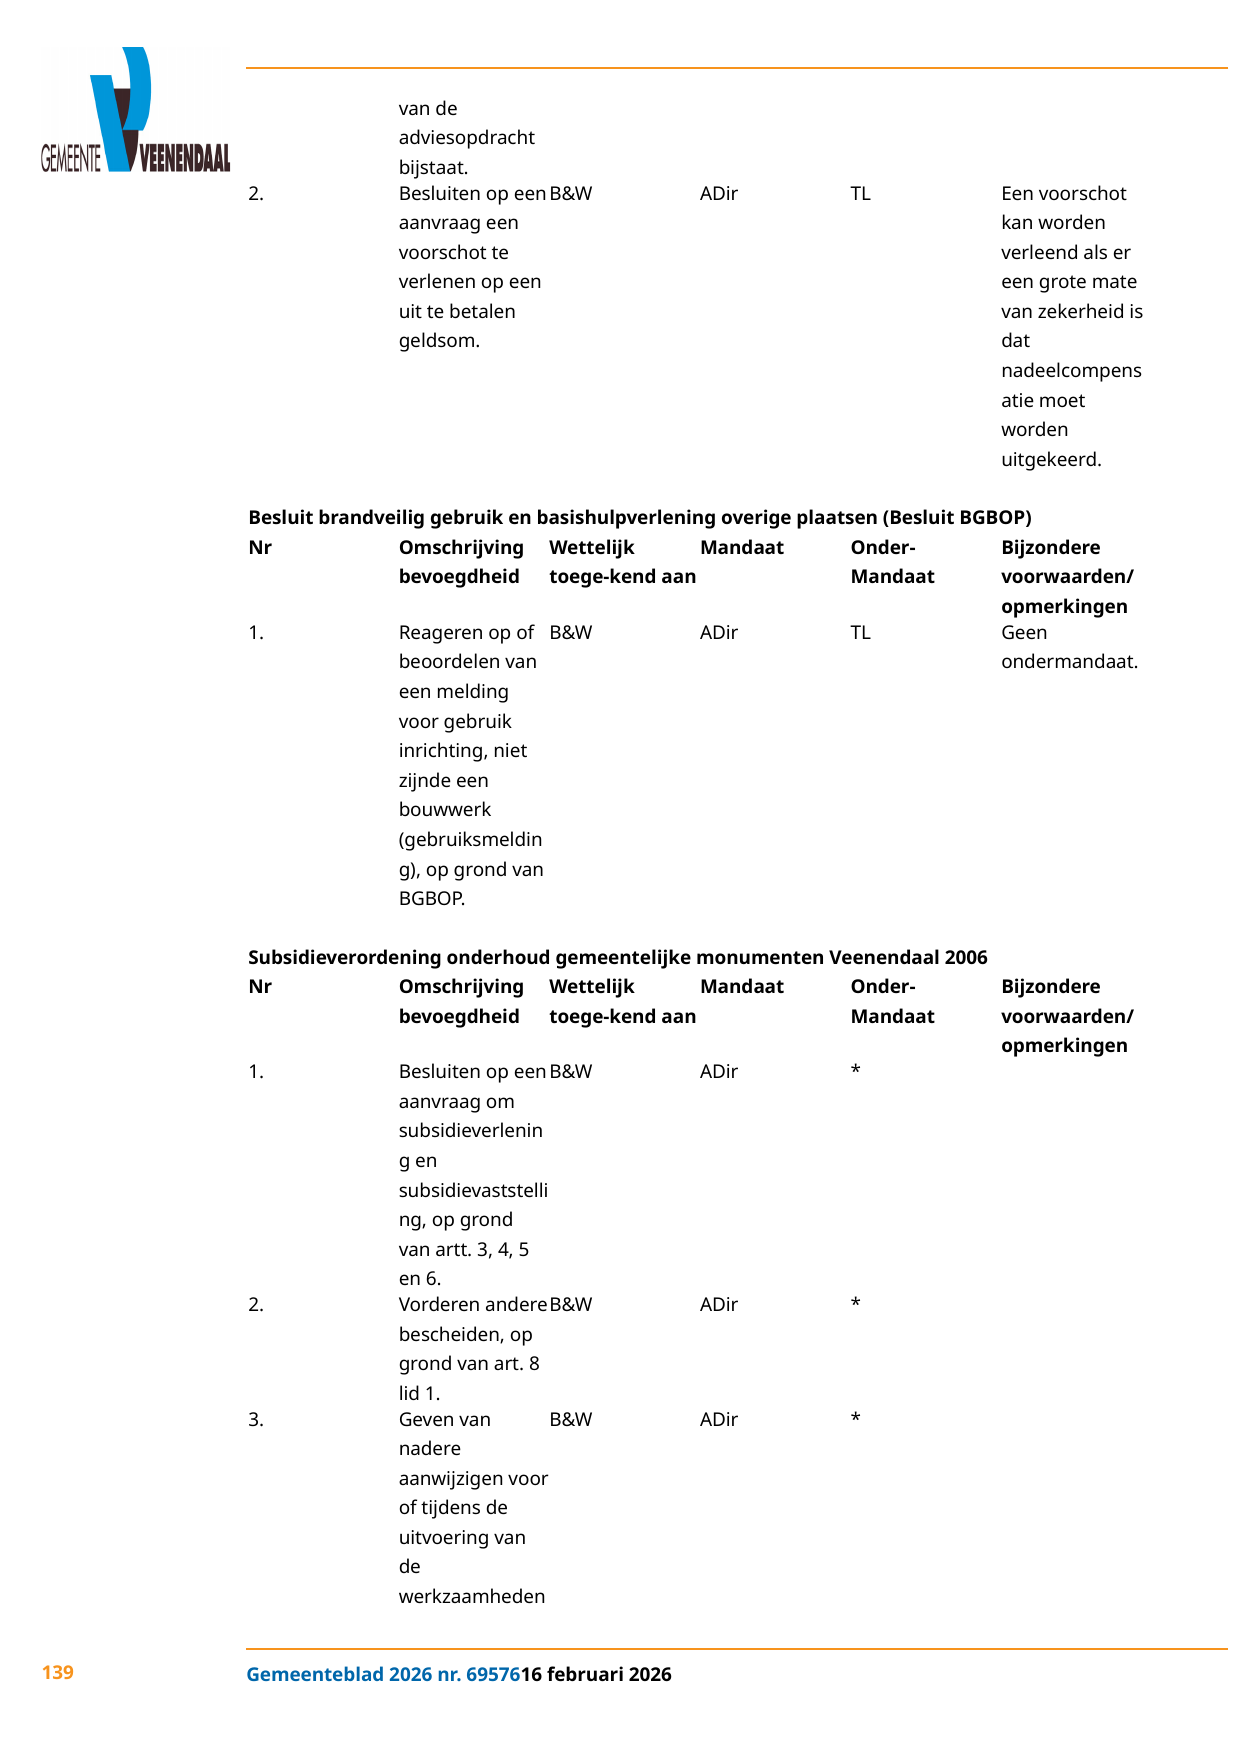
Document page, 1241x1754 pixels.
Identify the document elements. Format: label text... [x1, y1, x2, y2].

table_cell B&W [549, 180, 700, 472]
picture [41, 47, 130, 172]
table_cell TL [850, 180, 1001, 472]
table_cell B&W [549, 1291, 700, 1406]
table_cell B&W [549, 1406, 700, 1609]
table_cell * [850, 1059, 1001, 1291]
table_cell [248, 1406, 398, 1609]
table_cell B&W [549, 1059, 700, 1291]
table_header Mandaat [700, 974, 850, 1058]
table_cell [248, 1291, 398, 1406]
table_cell Besluiten op een aanvraag om subsidieverlening en subsidievaststelling, op grond van artt. 3, 4, 5 en 6. [399, 1059, 549, 1291]
table_cell Een voorschot kan worden verleend als er een grote mate van zekerheid is dat nadeelcompensatie moet worden uitgekeerd. [1001, 180, 1152, 472]
table_header Onder- Mandaat [850, 534, 1001, 619]
table_cell [248, 180, 398, 472]
table_cell ADir [700, 619, 850, 911]
table_header Bijzondere voorwaarden/ opmerkingen [1001, 534, 1152, 619]
table_header Wettelijk toege-kend aan [549, 534, 700, 619]
table_cell [700, 95, 850, 180]
table_cell * [850, 1406, 1001, 1609]
table_header Wettelijk toege-kend aan [549, 974, 700, 1058]
text Subsidieverordening onderhoud gemeentelijke monumenten Veenendaal 2006 [248, 944, 1152, 969]
table_cell van de adviesopdracht bijstaat. [399, 95, 549, 180]
table_header Mandaat [700, 534, 850, 619]
table_cell [549, 95, 700, 180]
table_cell ADir [700, 1059, 850, 1291]
table_cell TL [850, 619, 1001, 911]
table_cell [1001, 1059, 1152, 1291]
table_cell [1001, 1406, 1152, 1609]
table_header Nr [248, 974, 398, 1058]
table_cell ADir [700, 1406, 850, 1609]
table_cell 1. [248, 619, 398, 911]
table_cell [1001, 1291, 1152, 1406]
table_cell [1001, 95, 1152, 180]
table_cell B&W [549, 619, 700, 911]
table_header Nr [248, 534, 398, 619]
table_cell Reageren op of beoordelen van een melding voor gebruik inrichting, niet zijnde een bouwwerk (gebruiksmelding), op grond van BGBOP. [399, 619, 549, 911]
table_cell Geven van nadere aanwijzigen voor of tijdens de uitvoering van de werkzaamheden [399, 1406, 549, 1609]
table_cell Besluiten op een aanvraag een voorschot te verlenen op een uit te betalen geldsom. [399, 180, 549, 472]
table_cell [248, 95, 398, 180]
table_cell [248, 1059, 398, 1291]
table_header Omschrijving bevoegdheid [399, 534, 549, 619]
table_cell [850, 95, 1001, 180]
table_cell * [850, 1291, 1001, 1406]
table_header Onder- Mandaat [850, 974, 1001, 1058]
table_cell Geen ondermandaat. [1001, 619, 1152, 911]
table_header Omschrijving bevoegdheid [399, 974, 549, 1058]
table_header Bijzondere voorwaarden/ opmerkingen [1001, 974, 1152, 1058]
table_cell ADir [700, 1291, 850, 1406]
table_cell Vorderen andere bescheiden, op grond van art. 8 lid 1. [399, 1291, 549, 1406]
text Besluit brandveilig gebruik en basishulpverlening overige plaatsen (Besluit BGBOP) [248, 504, 1152, 530]
picture [123, 47, 231, 172]
table_cell ADir [700, 180, 850, 472]
